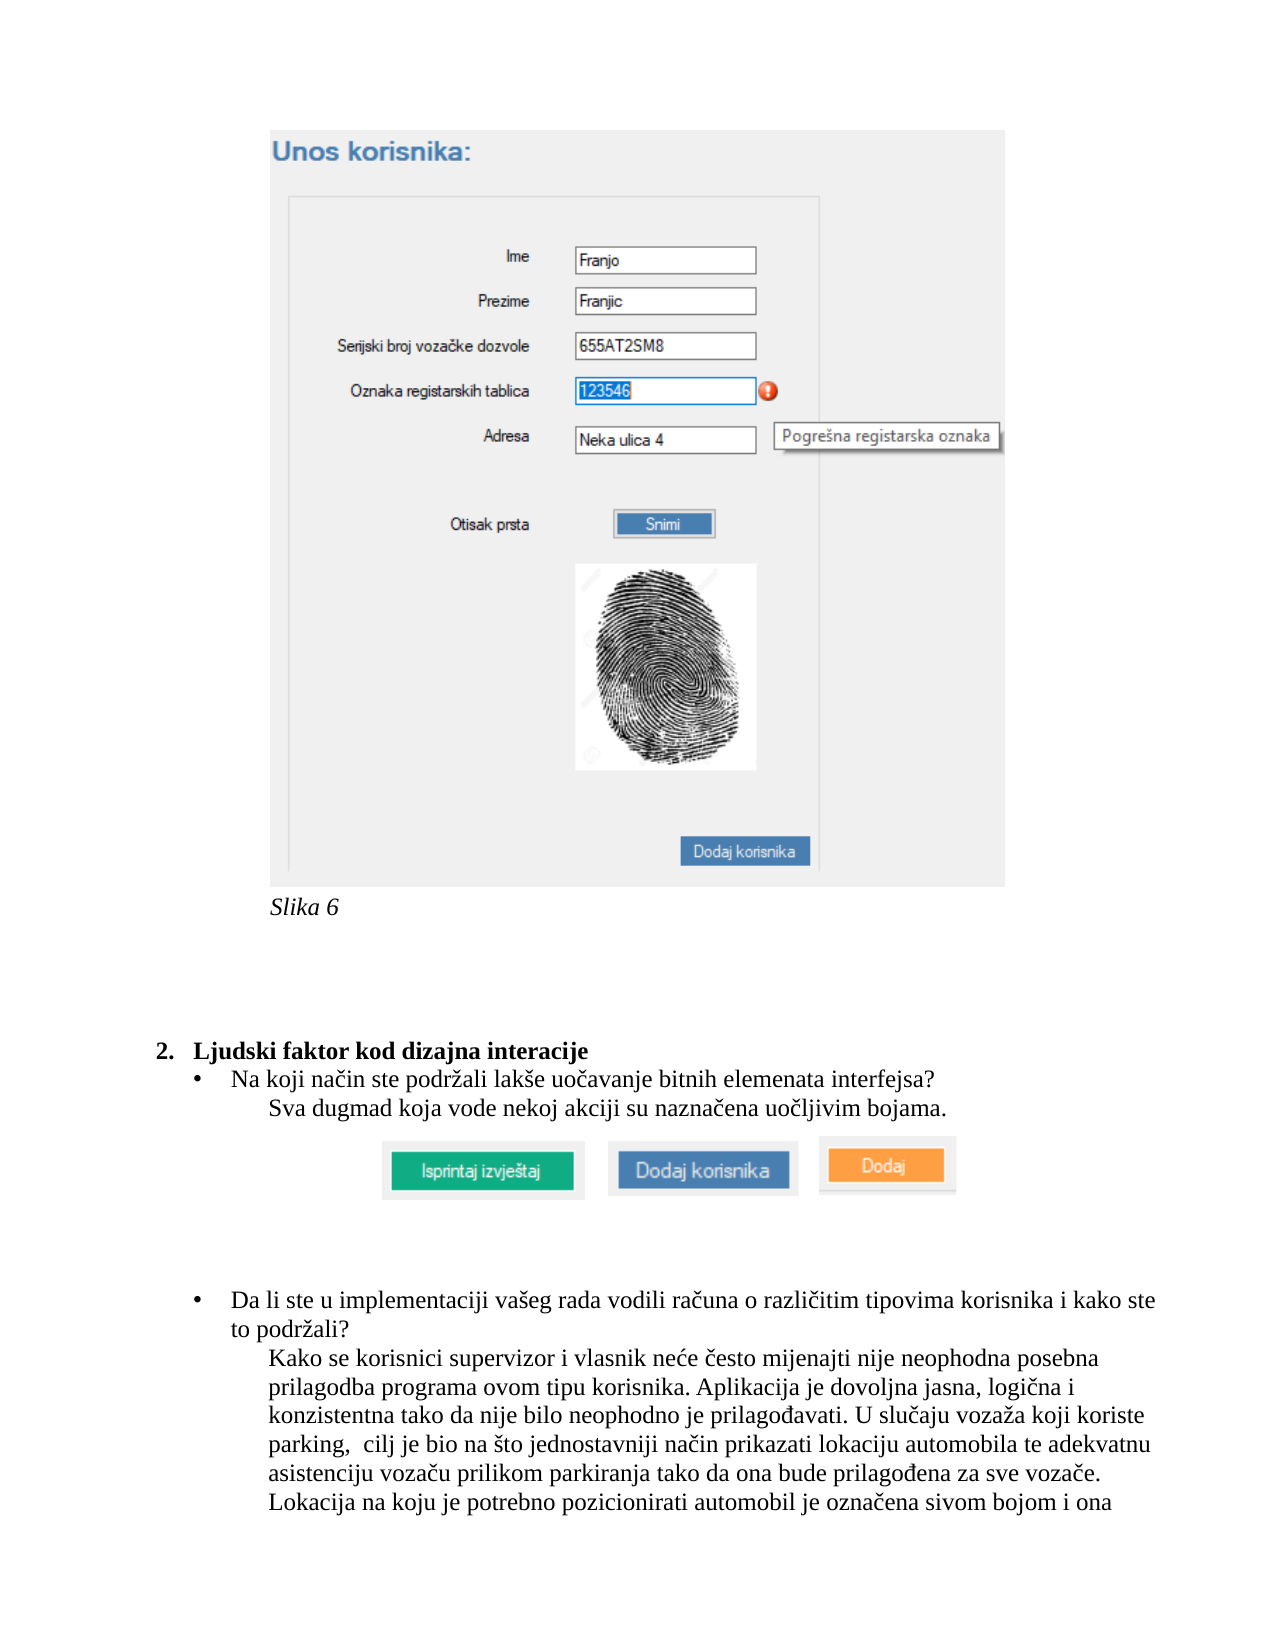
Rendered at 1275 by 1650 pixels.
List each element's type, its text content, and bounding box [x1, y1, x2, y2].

list Sva dugmad koja vode nekoj akciji su naznačena uočljivim bojama. [231, 1093, 1157, 1122]
picture [270, 130, 1005, 887]
picture [381, 1141, 585, 1200]
picture [818, 1136, 957, 1195]
text Slika 6 [270, 887, 1005, 921]
list Da li ste u implementaciji vašeg rada vodili računa o različitim tipovima korisnika i kako ste to podržali? [193, 1286, 1157, 1343]
list Na koji način ste podržali lakše uočavanje bitnih elemenata interfejsa? [193, 1064, 1157, 1093]
list Kako se korisnici supervizor i vlasnik neće često mijenajti nije neophodna posebna prilagodba programa ovom tipu korisnika. Aplikacija je dovoljna jasna, logična i konzistentna tako da nije bilo neophodno je prilagođavati. U slučaju vozaža koji koriste parking, cilj je bio na što jednostavniji način prikazati lokaciju automobila te adekvatnu asistenciju vozaču prilikom parkiranja tako da ona bude prilagođena za sve vozače. Lokacija na koju je potrebno pozicionirati automobil je označena sivom bojom i ona [231, 1343, 1157, 1516]
list Ljudski faktor kod dizajna interacije [156, 1036, 1157, 1064]
picture [608, 1141, 799, 1196]
